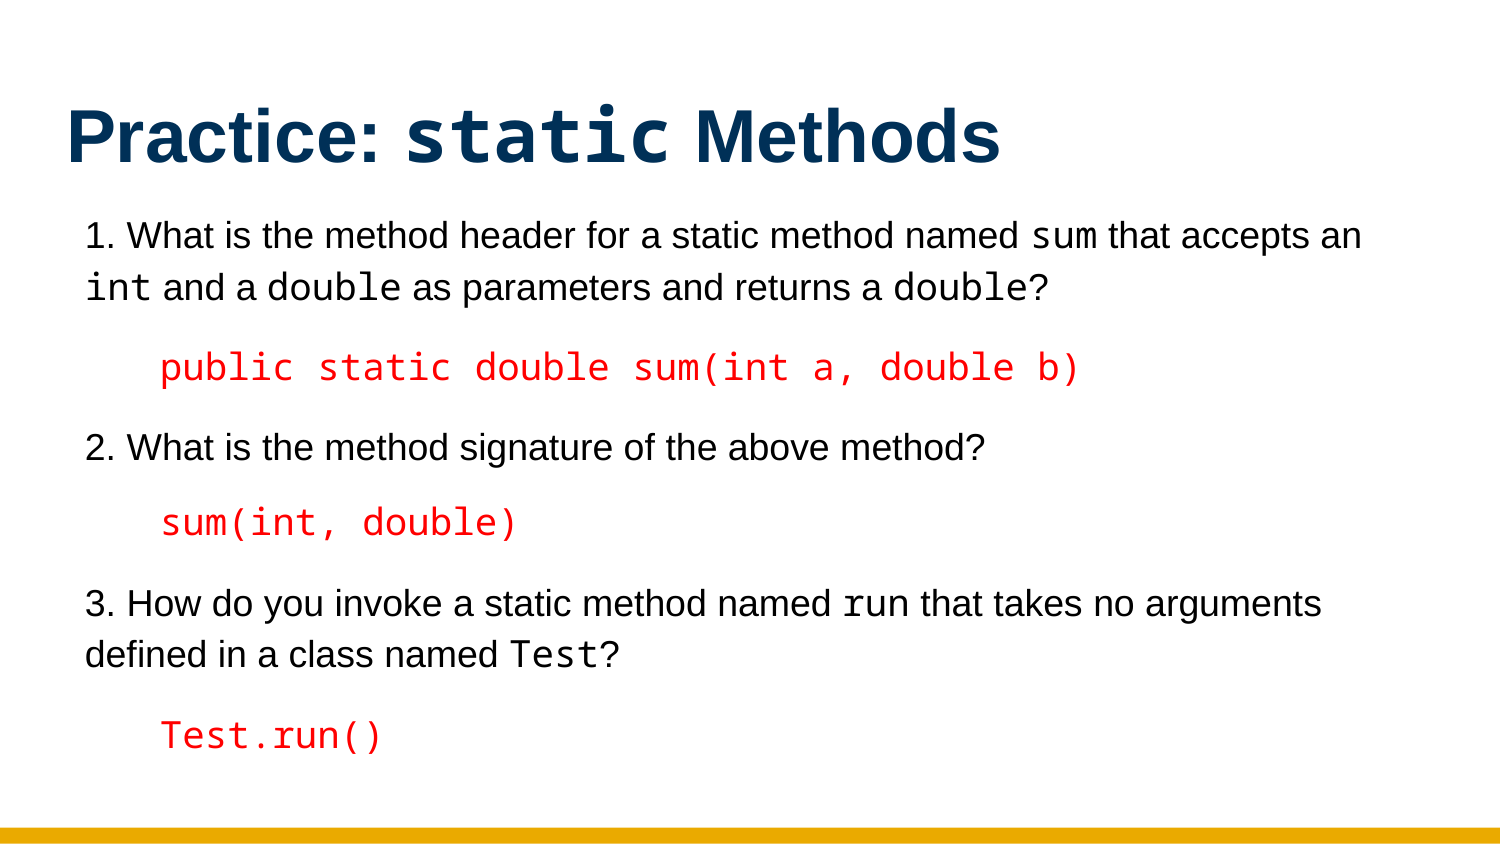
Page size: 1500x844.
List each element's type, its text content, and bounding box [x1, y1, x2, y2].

list 1. What is the method header for a static method named sum that accepts an int and a double as parameters and returns a double? public static double sum(int a, double b) 2. What is the method signature of the above method? sum(int, double) 3. How do you invoke a static method named run that takes no arguments defined in a class named Test? Test.run() [51, 189, 1449, 779]
text_box Practice: static Methods [51, 72, 1449, 189]
